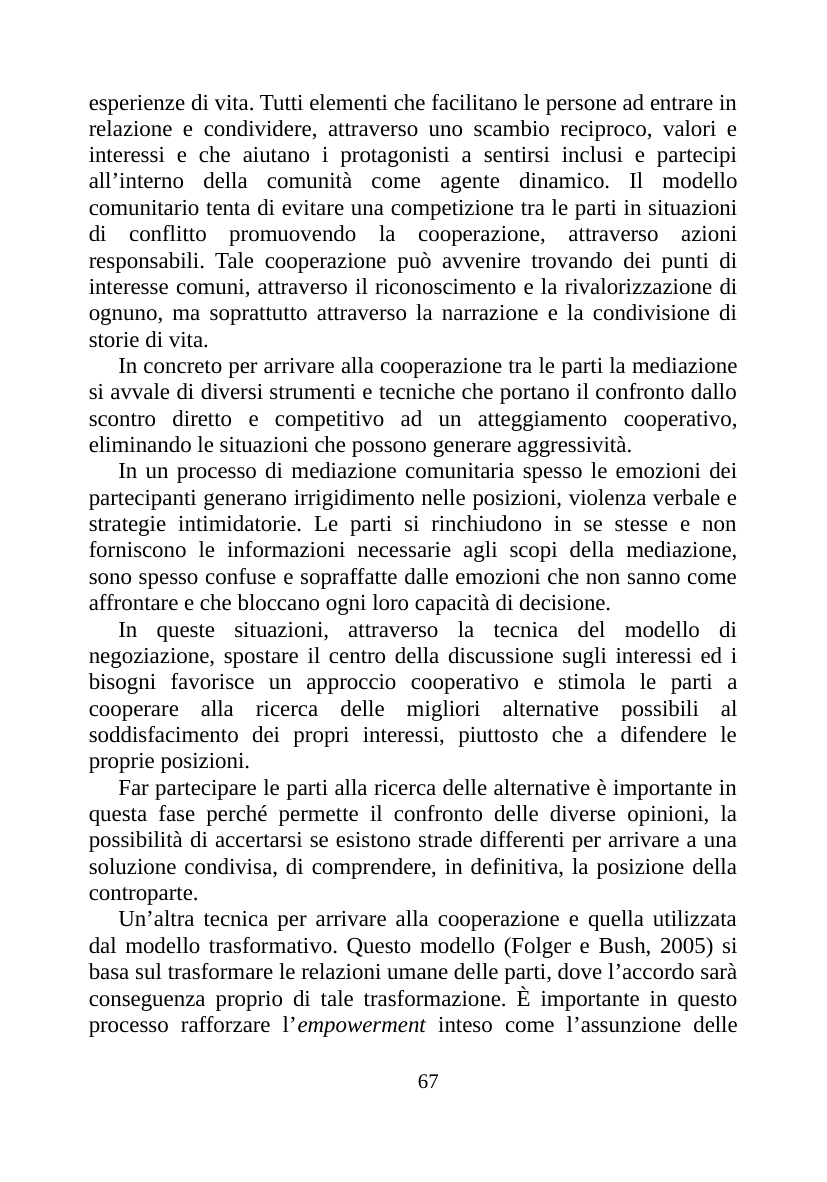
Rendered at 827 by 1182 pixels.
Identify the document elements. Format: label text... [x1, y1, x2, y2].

text In queste situazioni, attraverso la tecnica del modello di negoziazione, spostare il centro della discussione sugli interessi ed i bisogni favorisce un approccio cooperativo e stimola le parti a cooperare alla ricerca delle migliori alternative possibili al soddisfacimento dei propri interessi, piuttosto che a difendere le proprie posizioni. [88, 616, 738, 774]
text In un processo di mediazione comunitaria spesso le emozioni dei partecipanti generano irrigidimento nelle posizioni, violenza verbale e strategie intimidatorie. Le parti si rinchiudono in se stesse e non forniscono le informazioni necessarie agli scopi della mediazione, sono spesso confuse e sopraffatte dalle emozioni che non sanno come affrontare e che bloccano ogni loro capacità di decisione. [88, 457, 738, 616]
text esperienze di vita. Tutti elementi che facilitano le persone ad entrare in relazione e condividere, attraverso uno scambio reciproco, valori e interessi e che aiutano i protagonisti a sentirsi inclusi e partecipi all’interno della comunità come agente dinamico. Il modello comunitario tenta di evitare una competizione tra le parti in situazioni di conflitto promuovendo la cooperazione, attraverso azioni responsabili. Tale cooperazione può avvenire trovando dei punti di interesse comuni, attraverso il riconoscimento e la rivalorizzazione di ognuno, ma soprattutto attraverso la narrazione e la condivisione di storie di vita. [88, 88, 738, 352]
text In concreto per arrivare alla cooperazione tra le parti la mediazione si avvale di diversi strumenti e tecniche che portano il confronto dallo scontro diretto e competitivo ad un atteggiamento cooperativo, eliminando le situazioni che possono generare aggressività. [88, 352, 738, 457]
text Un’altra tecnica per arrivare alla cooperazione e quella utilizzata dal modello trasformativo. Questo modello (Folger e Bush, 2005) si basa sul trasformare le relazioni umane delle parti, dove l’accordo sarà conseguenza proprio di tale trasformazione. È importante in questo processo rafforzare l’empowerment inteso come l’assunzione delle [88, 906, 738, 1037]
text Far partecipare le parti alla ricerca delle alternative è importante in questa fase perché permette il confronto delle diverse opinioni, la possibilità di accertarsi se esistono strade differenti per arrivare a una soluzione condivisa, di comprendere, in definitiva, la posizione della controparte. [88, 774, 738, 906]
